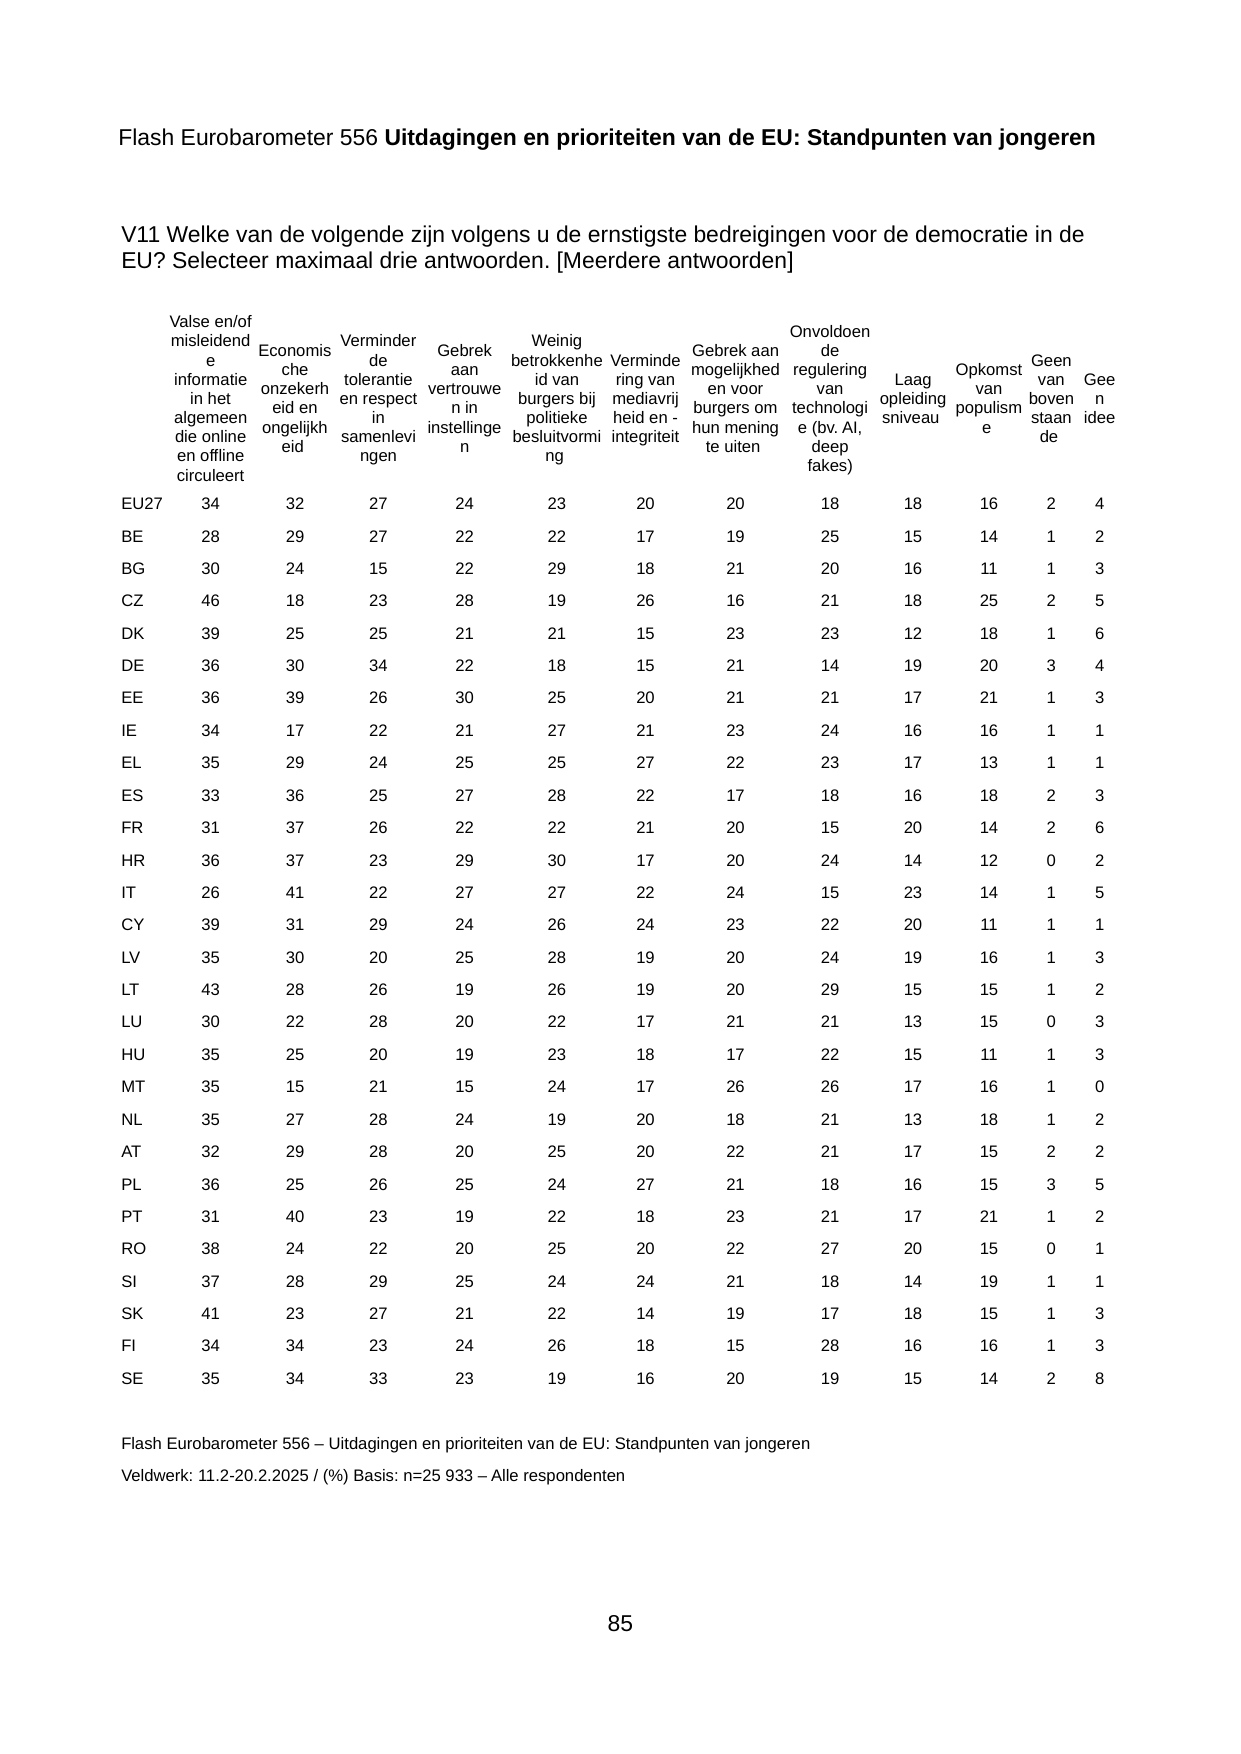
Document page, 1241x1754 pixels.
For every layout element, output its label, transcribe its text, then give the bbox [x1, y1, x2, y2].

table_cell 17 [874, 747, 952, 779]
table_cell 27 [335, 488, 422, 520]
table_cell [952, 277, 1025, 309]
table_cell 35 [166, 1103, 255, 1135]
table_cell 24 [255, 552, 334, 584]
table_cell 25 [786, 520, 873, 552]
table_cell 28 [335, 1006, 422, 1038]
table_cell 36 [166, 682, 255, 714]
table_cell 27 [786, 1233, 873, 1265]
table_cell 3 [1077, 1330, 1122, 1362]
table_cell Weinig betrokkenheid van burgers bij politieke besluitvorming [507, 309, 606, 487]
table_cell 22 [507, 1297, 606, 1330]
table_cell [166, 277, 255, 309]
table_cell 39 [166, 617, 255, 649]
table_cell 23 [684, 714, 786, 747]
table_cell 18 [606, 1330, 684, 1362]
table_cell [606, 277, 684, 309]
table_cell 1 [1025, 1103, 1077, 1135]
table_cell 27 [335, 520, 422, 552]
table_cell 23 [507, 1038, 606, 1071]
table_cell [335, 1395, 422, 1427]
table_cell 36 [166, 844, 255, 876]
table_cell 21 [684, 552, 786, 584]
table_cell 21 [684, 1168, 786, 1200]
table_cell LU [118, 1006, 166, 1038]
table_cell 14 [874, 844, 952, 876]
table_cell 41 [166, 1297, 255, 1330]
table_cell 21 [786, 1135, 873, 1168]
table_cell EE [118, 682, 166, 714]
table_cell 15 [874, 1038, 952, 1071]
table_cell 20 [422, 1006, 507, 1038]
table_cell 29 [255, 1135, 334, 1168]
table_cell 24 [786, 714, 873, 747]
table_cell 28 [507, 779, 606, 811]
table_cell 15 [606, 617, 684, 649]
table_cell 41 [255, 876, 334, 908]
table_cell 20 [606, 1103, 684, 1135]
table_cell 18 [786, 488, 873, 520]
table_cell LT [118, 973, 166, 1006]
table_cell [606, 1395, 684, 1427]
table_cell 21 [786, 1006, 873, 1038]
table_cell 22 [507, 1006, 606, 1038]
table_cell 23 [684, 909, 786, 941]
table_cell 22 [684, 747, 786, 779]
table_cell 5 [1077, 1168, 1122, 1200]
table_cell 15 [786, 876, 873, 908]
table_cell 24 [335, 747, 422, 779]
table_cell 16 [952, 714, 1025, 747]
table_cell ES [118, 779, 166, 811]
table_cell 25 [422, 747, 507, 779]
table_cell 24 [684, 876, 786, 908]
table_cell 1 [1025, 909, 1077, 941]
table_cell 1 [1025, 876, 1077, 908]
table_cell 15 [422, 1071, 507, 1103]
table_cell 33 [335, 1362, 422, 1394]
table_cell 13 [952, 747, 1025, 779]
table_cell 34 [166, 714, 255, 747]
table_cell 17 [684, 779, 786, 811]
table_cell 2 [1077, 1103, 1122, 1135]
table_cell 3 [1025, 649, 1077, 682]
table_cell Onvoldoende regulering van technologie (bv. AI, deep fakes) [786, 309, 873, 487]
table_cell [422, 277, 507, 309]
table_cell 20 [684, 488, 786, 520]
table_cell [874, 277, 952, 309]
table_cell [255, 277, 334, 309]
table_cell 15 [952, 973, 1025, 1006]
table_cell 17 [606, 844, 684, 876]
table_cell 39 [255, 682, 334, 714]
table_cell 24 [422, 488, 507, 520]
table_cell SE [118, 1362, 166, 1394]
table_cell 29 [335, 909, 422, 941]
table_cell 23 [335, 844, 422, 876]
table_cell 21 [786, 1103, 873, 1135]
table_cell 34 [166, 1330, 255, 1362]
table_cell 6 [1077, 617, 1122, 649]
table_header V11 Welke van de volgende zijn volgens u de ernstigste bedreigingen voor de democratie in de EU? Selecteer maximaal drie antwoorden. [Meerdere antwoorden] [118, 218, 1122, 277]
table_cell 27 [507, 714, 606, 747]
table_cell 18 [952, 779, 1025, 811]
table_cell Verminderde tolerantie en respect in samenlevingen [335, 309, 422, 487]
table_cell PL [118, 1168, 166, 1200]
table_cell 16 [952, 488, 1025, 520]
table_cell 23 [874, 876, 952, 908]
table_cell 20 [606, 1233, 684, 1265]
table_cell 23 [507, 488, 606, 520]
table_cell 35 [166, 1071, 255, 1103]
table_cell [255, 1395, 334, 1427]
table_cell 22 [684, 1233, 786, 1265]
table_cell 23 [335, 1200, 422, 1232]
table_cell 18 [874, 488, 952, 520]
table_cell 3 [1077, 1297, 1122, 1330]
table_cell 14 [606, 1297, 684, 1330]
table_cell 23 [255, 1297, 334, 1330]
table_cell Flash Eurobarometer 556 – Uitdagingen en prioriteiten van de EU: Standpunten van jongeren [118, 1427, 1122, 1459]
table_cell 26 [335, 1168, 422, 1200]
table_cell 18 [874, 1297, 952, 1330]
table_cell 28 [507, 941, 606, 973]
table_cell 19 [507, 1362, 606, 1394]
table_cell 1 [1077, 909, 1122, 941]
table_cell 26 [507, 909, 606, 941]
table_cell 17 [606, 520, 684, 552]
table_cell CZ [118, 585, 166, 617]
table_cell 28 [422, 585, 507, 617]
table_cell 5 [1077, 876, 1122, 908]
table_cell [166, 1395, 255, 1427]
table_cell 30 [507, 844, 606, 876]
table_cell 11 [952, 1038, 1025, 1071]
table_cell 32 [166, 1135, 255, 1168]
table_cell 27 [606, 747, 684, 779]
table_cell 14 [952, 520, 1025, 552]
table_cell 15 [952, 1135, 1025, 1168]
table_cell 23 [684, 1200, 786, 1232]
table_cell [1077, 277, 1122, 309]
table_cell 25 [507, 682, 606, 714]
table_cell 19 [507, 585, 606, 617]
table_cell 20 [335, 941, 422, 973]
table_cell 18 [874, 585, 952, 617]
table_cell 19 [507, 1103, 606, 1135]
table_cell 27 [606, 1168, 684, 1200]
table_cell 21 [422, 714, 507, 747]
table_cell 25 [507, 747, 606, 779]
table_cell 2 [1077, 844, 1122, 876]
table_cell 19 [606, 941, 684, 973]
table_cell BE [118, 520, 166, 552]
table_cell 15 [786, 811, 873, 844]
table_cell BG [118, 552, 166, 584]
table_cell 14 [786, 649, 873, 682]
table_cell 20 [874, 1233, 952, 1265]
table_cell 0 [1025, 844, 1077, 876]
table_cell 17 [255, 714, 334, 747]
table_cell 36 [255, 779, 334, 811]
table_cell 28 [255, 973, 334, 1006]
table_cell 20 [606, 682, 684, 714]
table_cell 1 [1025, 1200, 1077, 1232]
table_cell 22 [335, 1233, 422, 1265]
table_cell [684, 1395, 786, 1427]
table_cell 22 [255, 1006, 334, 1038]
table_cell Geen idee [1077, 309, 1122, 487]
table_cell 2 [1025, 585, 1077, 617]
table_cell 2 [1077, 1135, 1122, 1168]
table_cell 24 [507, 1168, 606, 1200]
table_cell 15 [874, 520, 952, 552]
table_cell 22 [422, 649, 507, 682]
table_cell 13 [874, 1103, 952, 1135]
table_cell AT [118, 1135, 166, 1168]
table_cell 20 [952, 649, 1025, 682]
table_cell SK [118, 1297, 166, 1330]
table_cell 20 [606, 1135, 684, 1168]
table_cell [684, 277, 786, 309]
table_cell 20 [606, 488, 684, 520]
table_cell 1 [1025, 552, 1077, 584]
table_cell 21 [786, 682, 873, 714]
table_cell 20 [684, 844, 786, 876]
table_cell 2 [1025, 1135, 1077, 1168]
table_cell 26 [684, 1071, 786, 1103]
table_cell 16 [606, 1362, 684, 1394]
table_cell 20 [786, 552, 873, 584]
table_cell 21 [952, 682, 1025, 714]
table_cell 18 [255, 585, 334, 617]
table_cell 22 [335, 876, 422, 908]
table_cell 15 [335, 552, 422, 584]
table_cell [118, 1395, 166, 1427]
table_cell 35 [166, 1038, 255, 1071]
table_cell 1 [1025, 1330, 1077, 1362]
table_cell 38 [166, 1233, 255, 1265]
table_cell [422, 1395, 507, 1427]
table_cell 18 [786, 1265, 873, 1297]
table_cell 20 [684, 941, 786, 973]
table_cell 18 [606, 552, 684, 584]
table_cell 17 [606, 1071, 684, 1103]
table_cell 15 [874, 1362, 952, 1394]
table_cell 0 [1025, 1006, 1077, 1038]
table_cell 16 [684, 585, 786, 617]
table_cell 28 [255, 1265, 334, 1297]
table_cell 19 [422, 1200, 507, 1232]
table_cell 22 [422, 552, 507, 584]
table_cell 15 [255, 1071, 334, 1103]
table_cell 1 [1077, 714, 1122, 747]
table_cell 26 [606, 585, 684, 617]
table_cell 26 [786, 1071, 873, 1103]
table_cell 22 [422, 811, 507, 844]
table_cell 21 [684, 649, 786, 682]
table_cell 22 [786, 1038, 873, 1071]
table_cell 27 [507, 876, 606, 908]
table_cell 30 [166, 552, 255, 584]
table_cell 2 [1025, 1362, 1077, 1394]
table_cell 11 [952, 909, 1025, 941]
table_cell 34 [166, 488, 255, 520]
table_cell 36 [166, 649, 255, 682]
table_cell 24 [422, 909, 507, 941]
table_cell 3 [1077, 552, 1122, 584]
table_cell 37 [166, 1265, 255, 1297]
table_cell 1 [1077, 747, 1122, 779]
table_cell 18 [952, 1103, 1025, 1135]
table_cell PT [118, 1200, 166, 1232]
table_cell 17 [874, 682, 952, 714]
table_cell 19 [874, 649, 952, 682]
table_cell 35 [166, 1362, 255, 1394]
table_cell 26 [166, 876, 255, 908]
table_cell 25 [422, 941, 507, 973]
table_cell 15 [952, 1233, 1025, 1265]
table_cell 22 [606, 876, 684, 908]
table_cell 17 [874, 1135, 952, 1168]
table_cell 37 [255, 811, 334, 844]
table_cell 1 [1025, 1071, 1077, 1103]
table_cell 24 [507, 1071, 606, 1103]
table_cell 25 [335, 779, 422, 811]
table_cell 1 [1025, 682, 1077, 714]
table_cell 14 [874, 1265, 952, 1297]
table_cell 3 [1077, 682, 1122, 714]
table_cell [952, 1395, 1025, 1427]
table_cell SI [118, 1265, 166, 1297]
table_cell 16 [874, 714, 952, 747]
table_cell 46 [166, 585, 255, 617]
table_cell 30 [255, 649, 334, 682]
table_cell 31 [166, 1200, 255, 1232]
table_cell [507, 277, 606, 309]
table_cell 15 [952, 1006, 1025, 1038]
table_cell Veldwerk: 11.2-20.2.2025 / (%) Basis: n=25 933 – Alle respondenten [118, 1459, 1122, 1492]
table_cell 12 [952, 844, 1025, 876]
table_cell 18 [684, 1103, 786, 1135]
table_cell 0 [1077, 1071, 1122, 1103]
table_cell DK [118, 617, 166, 649]
table_cell 19 [422, 973, 507, 1006]
table_cell Opkomst van populisme [952, 309, 1025, 487]
table_cell 36 [166, 1168, 255, 1200]
table_cell 26 [335, 682, 422, 714]
table_cell 19 [684, 520, 786, 552]
table_cell 24 [422, 1103, 507, 1135]
table_cell 23 [422, 1362, 507, 1394]
table_cell 29 [255, 520, 334, 552]
table_cell 25 [335, 617, 422, 649]
table_cell 1 [1025, 941, 1077, 973]
table_cell [1025, 277, 1077, 309]
table_cell 20 [684, 811, 786, 844]
table_cell 1 [1025, 747, 1077, 779]
table_cell 16 [952, 1071, 1025, 1103]
table_cell 13 [874, 1006, 952, 1038]
table_cell [1077, 1395, 1122, 1427]
table_cell 21 [952, 1200, 1025, 1232]
table_cell 30 [166, 1006, 255, 1038]
table_cell 20 [874, 909, 952, 941]
table_cell Gebrek aan vertrouwen in instellingen [422, 309, 507, 487]
table_cell 3 [1025, 1168, 1077, 1200]
table_cell 5 [1077, 585, 1122, 617]
table_cell 18 [606, 1200, 684, 1232]
table_cell 21 [786, 1200, 873, 1232]
table_cell 27 [255, 1103, 334, 1135]
table_cell 21 [684, 1265, 786, 1297]
table_cell Economische onzekerheid en ongelijkheid [255, 309, 334, 487]
table_cell 19 [786, 1362, 873, 1394]
table_cell 21 [606, 714, 684, 747]
table_cell 25 [952, 585, 1025, 617]
table_cell 24 [422, 1330, 507, 1362]
table_cell NL [118, 1103, 166, 1135]
table_cell 17 [874, 1071, 952, 1103]
table_cell 25 [422, 1168, 507, 1200]
table_cell 2 [1077, 520, 1122, 552]
table_cell 14 [952, 1362, 1025, 1394]
table_cell 20 [422, 1233, 507, 1265]
table_cell 1 [1025, 520, 1077, 552]
table_cell 19 [952, 1265, 1025, 1297]
table_cell 20 [684, 973, 786, 1006]
table_cell HR [118, 844, 166, 876]
table_cell 2 [1077, 1200, 1122, 1232]
table_cell 39 [166, 909, 255, 941]
table_cell 18 [952, 617, 1025, 649]
table_cell 1 [1025, 1265, 1077, 1297]
table_cell 23 [684, 617, 786, 649]
table_cell 2 [1025, 811, 1077, 844]
table_cell 29 [255, 747, 334, 779]
table_cell 31 [255, 909, 334, 941]
table_cell [786, 1395, 873, 1427]
table_cell 21 [606, 811, 684, 844]
table_cell 24 [507, 1265, 606, 1297]
table_cell 31 [166, 811, 255, 844]
table_cell 4 [1077, 649, 1122, 682]
table_cell 20 [335, 1038, 422, 1071]
table_cell 29 [335, 1265, 422, 1297]
table_cell [335, 277, 422, 309]
table_cell LV [118, 941, 166, 973]
table_cell 3 [1077, 779, 1122, 811]
table_cell 40 [255, 1200, 334, 1232]
table_cell 32 [255, 488, 334, 520]
table_cell 27 [422, 779, 507, 811]
table_cell 19 [684, 1297, 786, 1330]
table_cell 15 [952, 1297, 1025, 1330]
table_cell Valse en/of misleidende informatie in het algemeen die online en offline circuleert [166, 309, 255, 487]
table_cell 26 [335, 811, 422, 844]
table_cell FI [118, 1330, 166, 1362]
table_cell 24 [606, 909, 684, 941]
table_cell IT [118, 876, 166, 908]
table_cell 22 [507, 811, 606, 844]
table_cell EU27 [118, 488, 166, 520]
table_cell 28 [335, 1135, 422, 1168]
table_cell 17 [874, 1200, 952, 1232]
table_cell [118, 309, 166, 487]
table_cell 18 [786, 1168, 873, 1200]
table_cell Laag opleidingsniveau [874, 309, 952, 487]
table_cell 18 [606, 1038, 684, 1071]
table_cell 20 [874, 811, 952, 844]
table_cell 16 [952, 941, 1025, 973]
table_cell 37 [255, 844, 334, 876]
table_cell Vermindering van mediavrijheid en -integriteit [606, 309, 684, 487]
table_cell 29 [786, 973, 873, 1006]
table_cell [786, 277, 873, 309]
table_cell 23 [786, 747, 873, 779]
table_cell 17 [684, 1038, 786, 1071]
table_cell 26 [507, 973, 606, 1006]
table_cell 16 [874, 779, 952, 811]
table_cell EL [118, 747, 166, 779]
table_cell 21 [786, 585, 873, 617]
table_cell 24 [786, 844, 873, 876]
table_cell 1 [1025, 973, 1077, 1006]
table_cell 1 [1077, 1265, 1122, 1297]
table_cell 34 [255, 1362, 334, 1394]
table_cell 0 [1025, 1233, 1077, 1265]
table_cell DE [118, 649, 166, 682]
table_cell 25 [255, 617, 334, 649]
table_cell 19 [874, 941, 952, 973]
table_cell 16 [874, 552, 952, 584]
table_cell 25 [255, 1038, 334, 1071]
table_cell 22 [606, 779, 684, 811]
table_cell 34 [255, 1330, 334, 1362]
table_cell 4 [1077, 488, 1122, 520]
table_cell 27 [335, 1297, 422, 1330]
table_cell 43 [166, 973, 255, 1006]
table_cell 8 [1077, 1362, 1122, 1394]
table_cell 28 [786, 1330, 873, 1362]
table_cell 6 [1077, 811, 1122, 844]
table_cell 22 [786, 909, 873, 941]
table_cell 19 [606, 973, 684, 1006]
table_cell 33 [166, 779, 255, 811]
table_cell HU [118, 1038, 166, 1071]
table_cell 18 [786, 779, 873, 811]
table_cell [507, 1395, 606, 1427]
table_cell 35 [166, 941, 255, 973]
table_cell 16 [874, 1168, 952, 1200]
table_cell 22 [335, 714, 422, 747]
table_cell 1 [1025, 714, 1077, 747]
table_cell 12 [874, 617, 952, 649]
table_cell 1 [1077, 1233, 1122, 1265]
table_cell 24 [786, 941, 873, 973]
table_cell 25 [507, 1233, 606, 1265]
table_cell 3 [1077, 1006, 1122, 1038]
table_cell 24 [255, 1233, 334, 1265]
table_cell 11 [952, 552, 1025, 584]
table_cell 25 [255, 1168, 334, 1200]
table_cell 1 [1025, 1038, 1077, 1071]
table_cell 14 [952, 876, 1025, 908]
table_cell 21 [684, 682, 786, 714]
table_cell 2 [1025, 488, 1077, 520]
table_cell 19 [422, 1038, 507, 1071]
table_cell 25 [422, 1265, 507, 1297]
table_cell 15 [606, 649, 684, 682]
table_cell 21 [422, 617, 507, 649]
table_cell 3 [1077, 941, 1122, 973]
table_cell 30 [255, 941, 334, 973]
table_cell 21 [507, 617, 606, 649]
table_cell 23 [335, 1330, 422, 1362]
table_cell [1025, 1395, 1077, 1427]
table_cell 23 [786, 617, 873, 649]
table_cell 29 [507, 552, 606, 584]
table_cell 2 [1025, 779, 1077, 811]
table_cell 18 [507, 649, 606, 682]
table_cell 14 [952, 811, 1025, 844]
table_cell 23 [335, 585, 422, 617]
table_cell 35 [166, 747, 255, 779]
table_cell 30 [422, 682, 507, 714]
table_cell [874, 1395, 952, 1427]
table_cell 1 [1025, 1297, 1077, 1330]
table_cell 21 [684, 1006, 786, 1038]
table_cell 25 [507, 1135, 606, 1168]
table_cell 17 [606, 1006, 684, 1038]
table_cell 22 [507, 520, 606, 552]
table_cell 2 [1077, 973, 1122, 1006]
table_cell 34 [335, 649, 422, 682]
table_cell 16 [952, 1330, 1025, 1362]
table_cell 27 [422, 876, 507, 908]
table_cell MT [118, 1071, 166, 1103]
table_cell 28 [166, 520, 255, 552]
table_cell 17 [786, 1297, 873, 1330]
table_cell CY [118, 909, 166, 941]
table_cell 22 [507, 1200, 606, 1232]
table_cell 22 [422, 520, 507, 552]
table_cell 3 [1077, 1038, 1122, 1071]
table_cell 24 [606, 1265, 684, 1297]
table_cell 21 [335, 1071, 422, 1103]
table_cell Geen van bovenstaande [1025, 309, 1077, 487]
table_cell 20 [422, 1135, 507, 1168]
table_cell 20 [684, 1362, 786, 1394]
table_cell 22 [684, 1135, 786, 1168]
table_cell 15 [952, 1168, 1025, 1200]
table_cell [118, 277, 166, 309]
table_cell 16 [874, 1330, 952, 1362]
table_cell Gebrek aan mogelijkheden voor burgers om hun mening te uiten [684, 309, 786, 487]
table_cell 21 [422, 1297, 507, 1330]
table_cell 29 [422, 844, 507, 876]
table_cell IE [118, 714, 166, 747]
table_cell 26 [335, 973, 422, 1006]
table_cell FR [118, 811, 166, 844]
table_cell 1 [1025, 617, 1077, 649]
table_cell 15 [874, 973, 952, 1006]
table_cell 26 [507, 1330, 606, 1362]
table_cell RO [118, 1233, 166, 1265]
table_cell 28 [335, 1103, 422, 1135]
table_cell 15 [684, 1330, 786, 1362]
